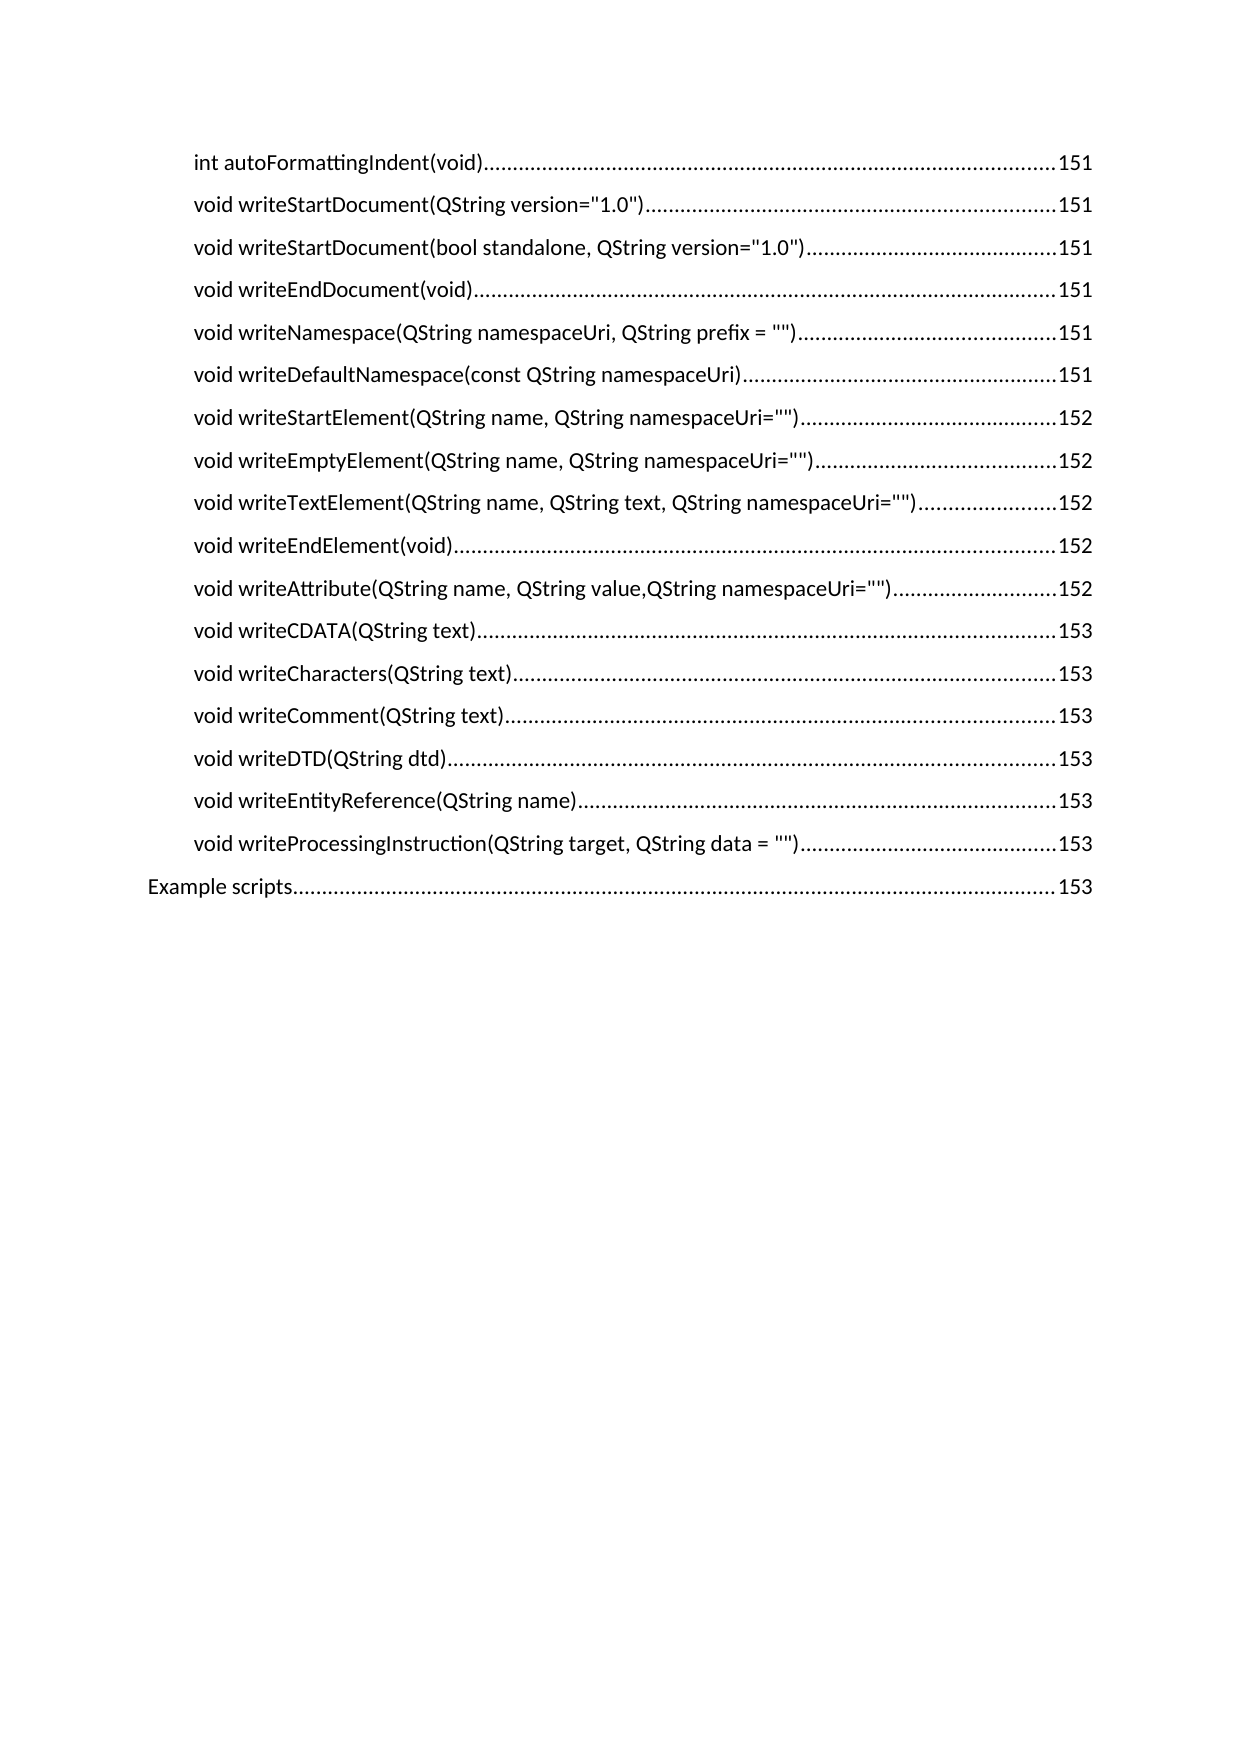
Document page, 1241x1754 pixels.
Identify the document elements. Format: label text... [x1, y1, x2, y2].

text void writeComment(QString text) 153 [193, 701, 1093, 729]
text void writeEmptyElement(QString name, QString namespaceUri="") 152 [193, 446, 1093, 474]
text void writeDTD(QString dtd) 153 [193, 744, 1093, 772]
text void writeStartDocument(bool standalone, QString version="1.0") 151 [193, 233, 1093, 261]
text Example scripts 153 [148, 872, 1093, 900]
text void writeDefaultNamespace(const QString namespaceUri) 151 [193, 361, 1093, 389]
text void writeCharacters(QString text) 153 [193, 659, 1093, 687]
text void writeStartDocument(QString version="1.0") 151 [193, 190, 1093, 218]
text void writeAttribute(QString name, QString value,QString namespaceUri="") 152 [193, 574, 1093, 602]
text void writeNamespace(QString namespaceUri, QString prefix = "") 151 [193, 318, 1093, 346]
text void writeEndElement(void) 152 [193, 531, 1093, 559]
text void writeCDATA(QString text) 153 [193, 616, 1093, 644]
text void writeStartElement(QString name, QString namespaceUri="") 152 [193, 403, 1093, 431]
text int autoFormattingIndent(void) 151 [193, 148, 1093, 176]
text void writeProcessingInstruction(QString target, QString data = "") 153 [193, 829, 1093, 857]
text void writeTextElement(QString name, QString text, QString namespaceUri="") 152 [193, 488, 1093, 516]
text void writeEndDocument(void) 151 [193, 275, 1093, 303]
text void writeEntityReference(QString name) 153 [193, 787, 1093, 815]
